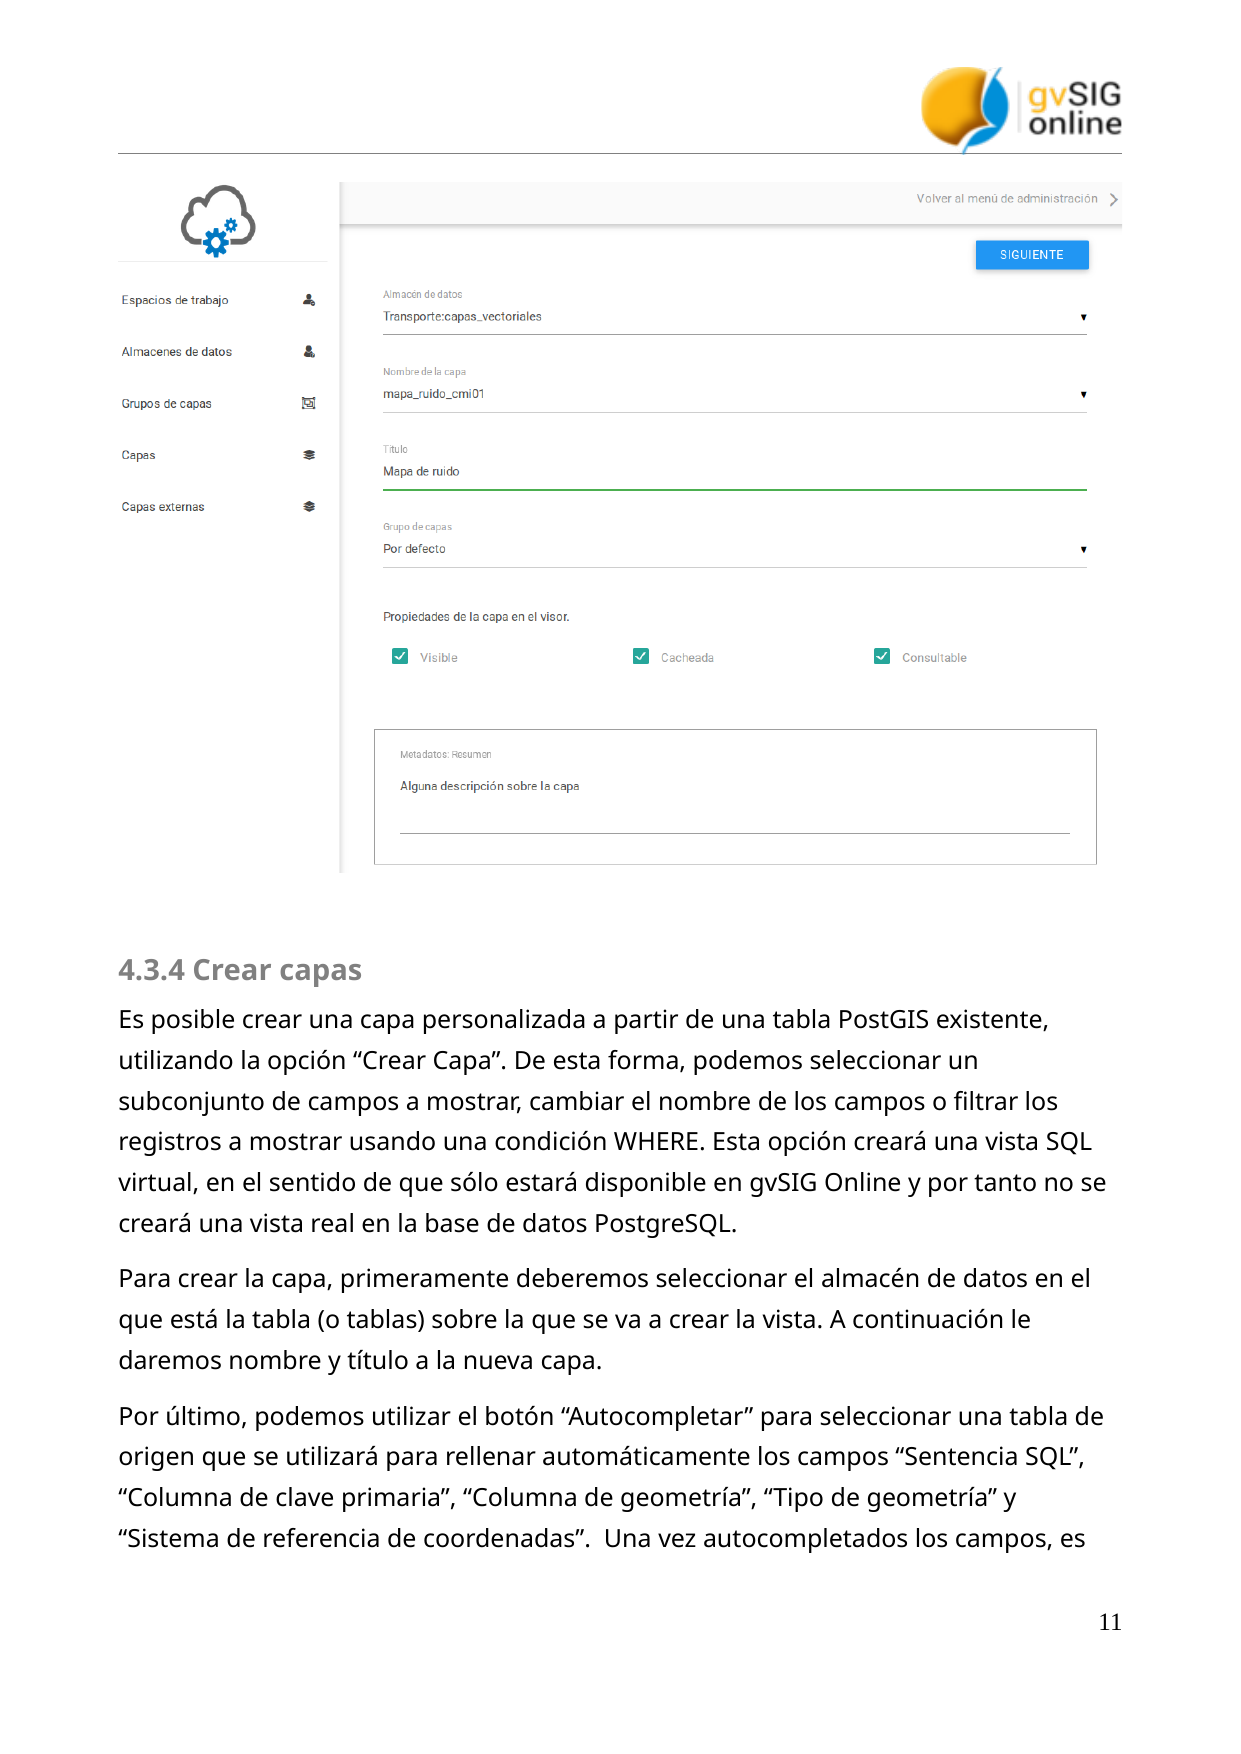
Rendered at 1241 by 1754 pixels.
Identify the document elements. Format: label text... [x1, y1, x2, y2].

subtitle 4.3.4 Crear capas [118, 949, 1122, 989]
text Por último, podemos utilizar el botón “Autocompletar” para seleccionar una tabla de origen que se utilizará para rellenar automáticamente los campos “Sentencia SQL”, “Columna de clave primaria”, “Columna de geometría”, “Tipo de geometría” y “Sistema de referencia de coordenadas”. Una vez autocompletados los campos, es [118, 1398, 1122, 1555]
picture [118, 182, 1123, 873]
picture [921, 67, 1122, 155]
text Es posible crear una capa personalizada a partir de una tabla PostGIS existente, utilizando la opción “Crear Capa”. De esta forma, podemos seleccionar un subconjunto de campos a mostrar, cambiar el nombre de los campos o filtrar los registros a mostrar usando una condición WHERE. Esta opción creará una vista SQL virtual, en el sentido de que sólo estará disponible en gvSIG Online y por tanto no se creará una vista real en la base de datos PostgreSQL. [118, 1001, 1122, 1240]
text Para crear la capa, primeramente deberemos seleccionar el almacén de datos en el que está la tabla (o tablas) sobre la que se va a crear la vista. A continuación le daremos nombre y título a la nueva capa. [118, 1261, 1122, 1377]
